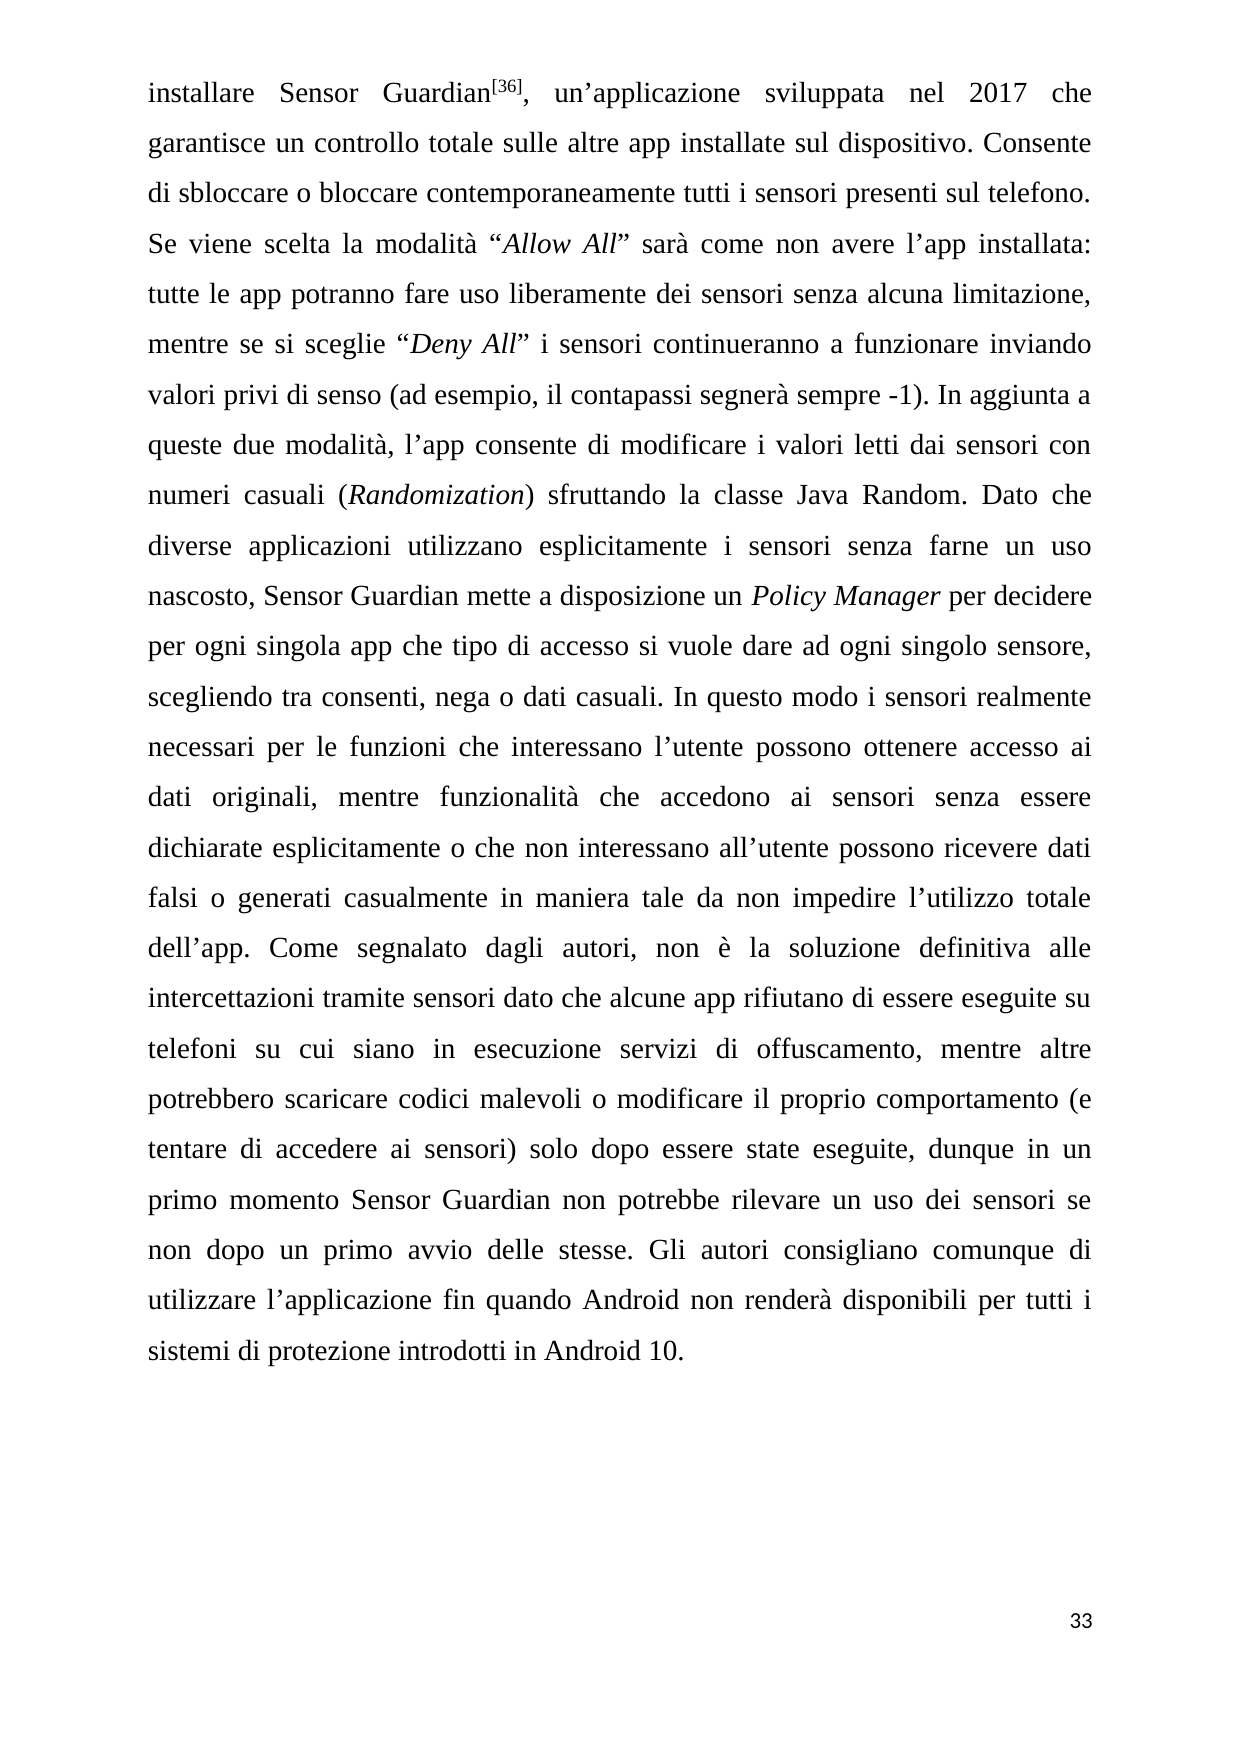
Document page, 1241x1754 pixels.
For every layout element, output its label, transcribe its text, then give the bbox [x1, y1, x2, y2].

text installare Sensor Guardian[36], un’applicazione sviluppata nel 2017 che garantisce un controllo totale sulle altre app installate sul dispositivo. Consente di sbloccare o bloccare contemporaneamente tutti i sensori presenti sul telefono. Se viene scelta la modalità “Allow All” sarà come non avere l’app installata: tutte le app potranno fare uso liberamente dei sensori senza alcuna limitazione, mentre se si sceglie “Deny All” i sensori continueranno a funzionare inviando valori privi di senso (ad esempio, il contapassi segnerà sempre -1). In aggiunta a queste due modalità, l’app consente di modificare i valori letti dai sensori con numeri casuali (Randomization) sfruttando la classe Java Random. Dato che diverse applicazioni utilizzano esplicitamente i sensori senza farne un uso nascosto, Sensor Guardian mette a disposizione un Policy Manager per decidere per ogni singola app che tipo di accesso si vuole dare ad ogni singolo sensore, scegliendo tra consenti, nega o dati casuali. In questo modo i sensori realmente necessari per le funzioni che interessano l’utente possono ottenere accesso ai dati originali, mentre funzionalità che accedono ai sensori senza essere dichiarate esplicitamente o che non interessano all’utente possono ricevere dati falsi o generati casualmente in maniera tale da non impedire l’utilizzo totale dell’app. Come segnalato dagli autori, non è la soluzione definitiva alle intercettazioni tramite sensori dato che alcune app rifiutano di essere eseguite su telefoni su cui siano in esecuzione servizi di offuscamento, mentre altre potrebbero scaricare codici malevoli o modificare il proprio comportamento (e tentare di accedere ai sensori) solo dopo essere state eseguite, dunque in un primo momento Sensor Guardian non potrebbe rilevare un uso dei sensori se non dopo un primo avvio delle stesse. Gli autori consigliano comunque di utilizzare l’applicazione fin quando Android non renderà disponibili per tutti i sistemi di protezione introdotti in Android 10. [148, 75, 1092, 1366]
